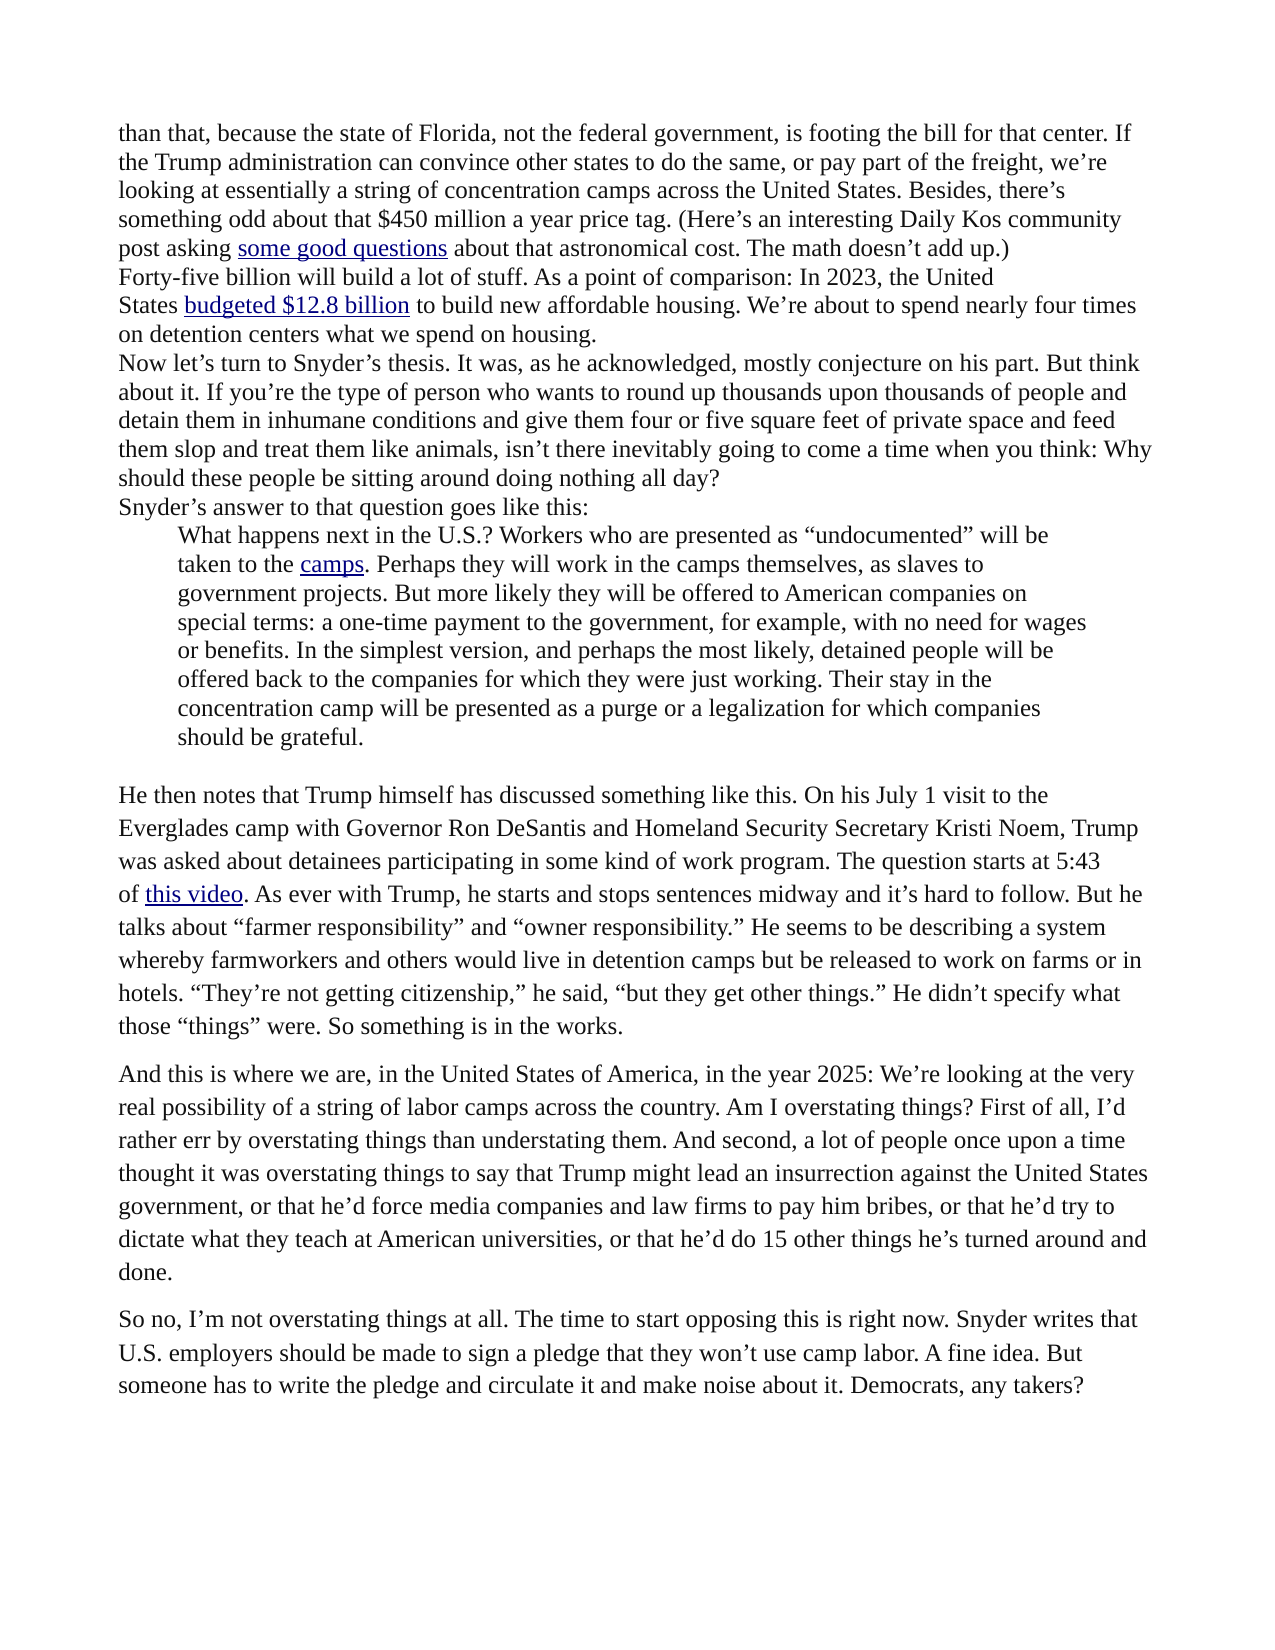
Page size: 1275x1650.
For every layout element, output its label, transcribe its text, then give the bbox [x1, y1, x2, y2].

text And this is where we are, in the United States of America, in the year 2025: We’re looking at the very real possibility of a string of labor camps across the country. Am I overstating things? First of all, I’d rather err by overstating things than understating them. And second, a lot of people once upon a time thought it was overstating things to say that Trump might lead an insurrection against the United States government, or that he’d force media companies and law firms to pay him bribes, or that he’d try to dictate what they teach at American universities, or that he’d do 15 other things he’s turned around and done. [118, 1059, 1157, 1286]
text He then notes that Trump himself has discussed something like this. On his July 1 visit to the Everglades camp with Governor Ron DeSantis and Homeland Security Secretary Kristi Noem, Trump was asked about detainees participating in some kind of work program. The question starts at 5:43 of this video. As ever with Trump, he starts and stops sentences midway and it’s hard to follow. But he talks about “farmer responsibility” and “owner responsibility.” He seems to be describing a system whereby farmworkers and others would live in detention camps but be released to work on farms or in hotels. “They’re not getting citizenship,” he said, “but they get other things.” He didn’t specify what those “things” were. So something is in the works. [118, 780, 1157, 1040]
text Now let’s turn to Snyder’s thesis. It was, as he acknowledged, mostly conjecture on his part. But think about it. If you’re the type of person who wants to round up thousands upon thousands of people and detain them in inhumane conditions and give them four or five square feet of private space and feed them slop and treat them like animals, isn’t there inevitably going to come a time when you think: Why should these people be sitting around doing nothing all day? [118, 348, 1157, 492]
text Snyder’s answer to that question goes like this: [118, 492, 1157, 521]
text What happens next in the U.S.? Workers who are presented as “undocumented” will be taken to the camps. Perhaps they will work in the camps themselves, as slaves to government projects. But more likely they will be offered to American companies on special terms: a one-time payment to the government, for example, with no need for wages or benefits. In the simplest version, and perhaps the most likely, detained people will be offered back to the companies for which they were just working. Their stay in the concentration camp will be presented as a purge or a legalization for which companies should be grateful. [177, 521, 1098, 751]
text So no, I’m not overstating things at all. The time to start opposing this is right now. Snyder writes that U.S. employers should be made to sign a pledge that they won’t use camp labor. A fine idea. But someone has to write the pledge and circulate it and make noise about it. Democrats, any takers? [118, 1304, 1157, 1399]
text Forty-five billion will build a lot of stuff. As a point of comparison: In 2023, the United States budgeted $12.8 billion to build new affordable housing. We’re about to spend nearly four times on detention centers what we spend on housing. [118, 262, 1157, 348]
text than that, because the state of Florida, not the federal government, is footing the bill for that center. If the Trump administration can convince other states to do the same, or pay part of the freight, we’re looking at essentially a string of concentration camps across the United States. Besides, there’s something odd about that $450 million a year price tag. (Here’s an interesting Daily Kos community post asking some good questions about that astronomical cost. The math doesn’t add up.) [118, 118, 1157, 262]
